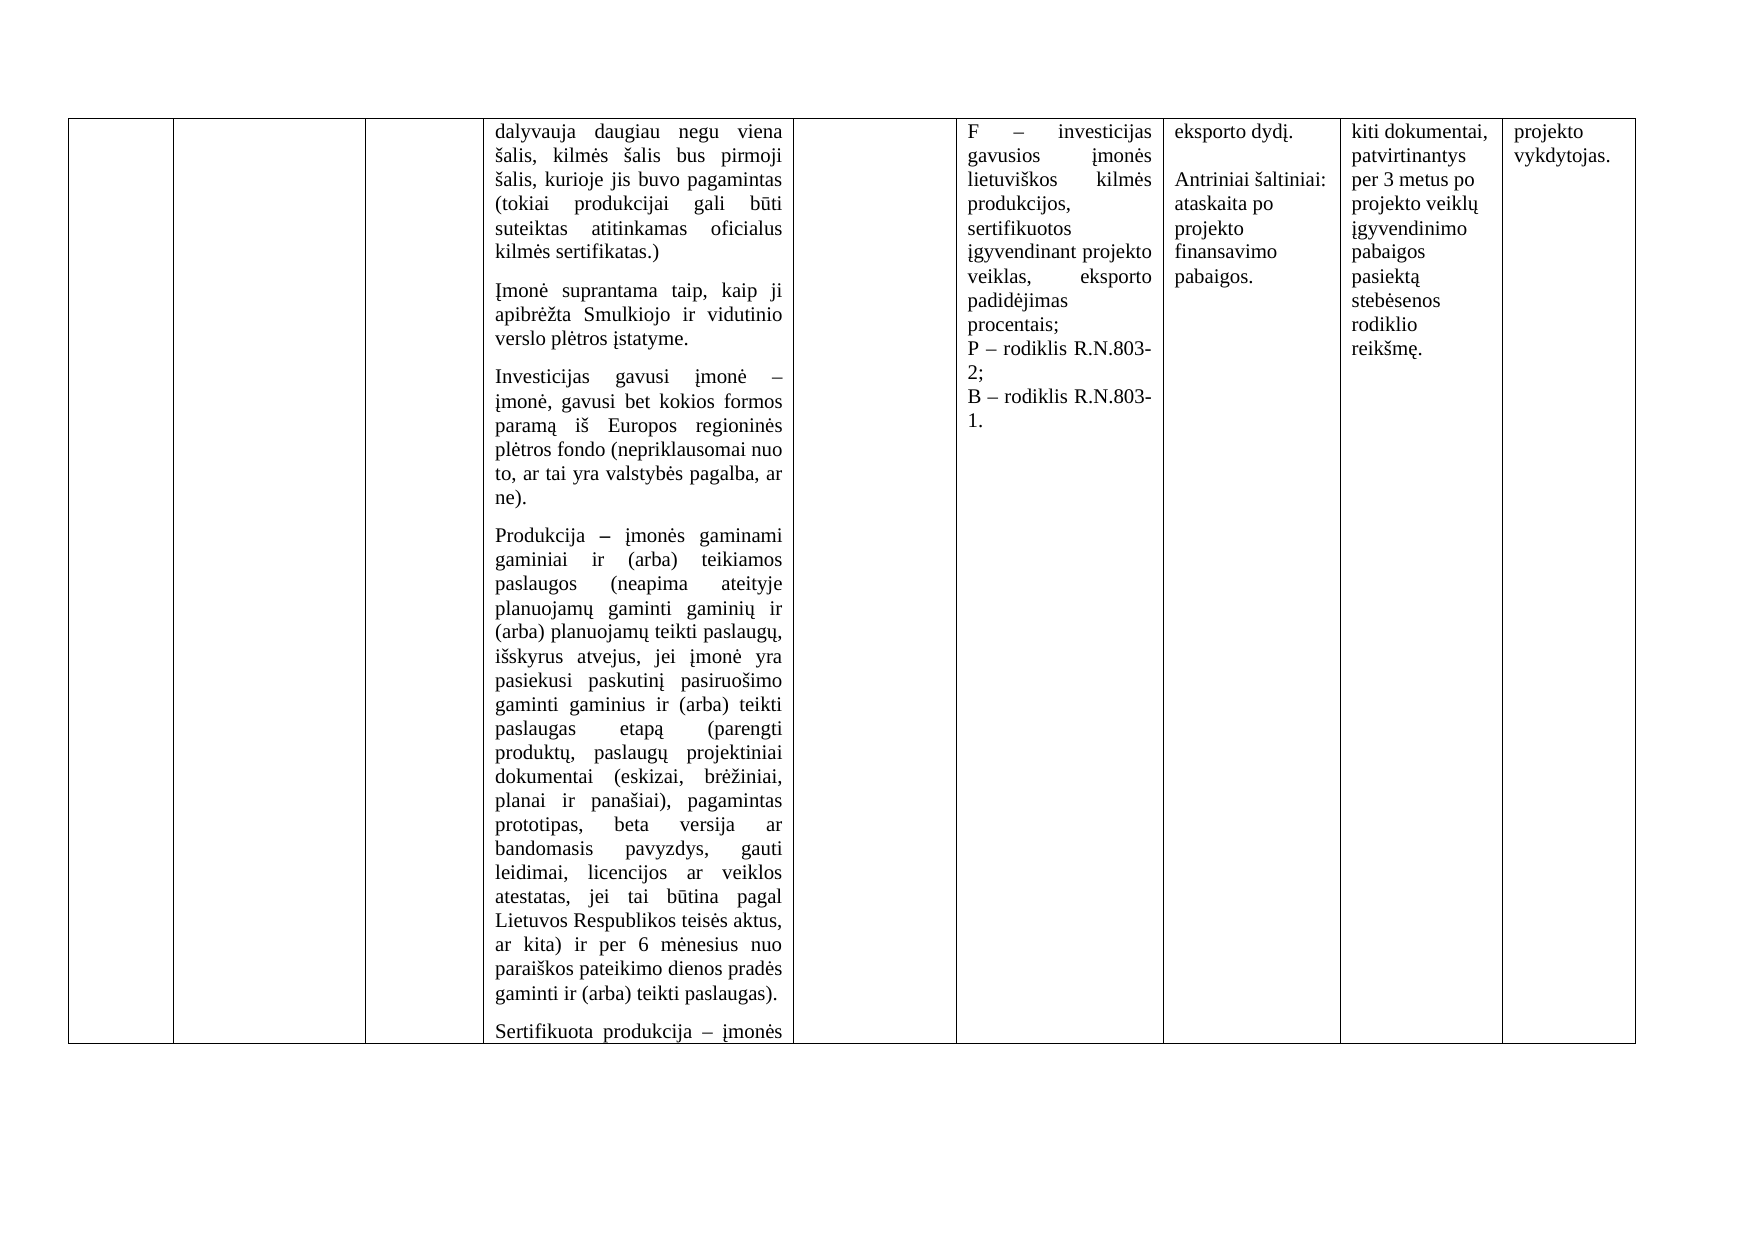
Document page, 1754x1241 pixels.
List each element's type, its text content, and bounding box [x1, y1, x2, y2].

table_cell [69, 119, 173, 1043]
table_cell [794, 119, 956, 1043]
table_cell projekto vykdytojas. [1503, 119, 1635, 1043]
table_cell [174, 119, 365, 1043]
table_cell eksporto dydį. Antriniai šaltiniai: ataskaita po projekto finansavimo pabaigos. [1164, 119, 1340, 1043]
table_cell dalyvauja daugiau negu viena šalis, kilmės šalis bus pirmoji šalis, kurioje jis buvo pagamintas (tokiai produkcijai gali būti suteiktas atitinkamas oficialus kilmės sertifikatas.) Įmonė suprantama taip, kaip ji apibrėžta Smulkiojo ir vidutinio verslo plėtros įstatyme. Investicijas gavusi įmonė – įmonė, gavusi bet kokios formos paramą iš Europos regioninės plėtros fondo (nepriklausomai nuo to, ar tai yra valstybės pagalba, ar ne). Produkcija – įmonės gaminami gaminiai ir (arba) teikiamos paslaugos (neapima ateityje planuojamų gaminti gaminių ir (arba) planuojamų teikti paslaugų, išskyrus atvejus, jei įmonė yra pasiekusi paskutinį pasiruošimo gaminti gaminius ir (arba) teikti paslaugas etapą (parengti produktų, paslaugų projektiniai dokumentai (eskizai, brėžiniai, planai ir panašiai), pagamintas prototipas, beta versija ar bandomasis pavyzdys, gauti leidimai, licencijos ar veiklos atestatas, jei tai būtina pagal Lietuvos Respublikos teisės aktus, ar kita) ir per 6 mėnesius nuo paraiškos pateikimo dienos pradės gaminti ir (arba) teikti paslaugas). Sertifikuota produkcija – įmonės [484, 119, 793, 1043]
table_cell [366, 119, 483, 1043]
table_cell kiti dokumentai, patvirtinantys per 3 metus po projekto veiklų įgyvendinimo pabaigos pasiektą stebėsenos rodiklio reikšmę. [1341, 119, 1502, 1043]
table_cell F – investicijas gavusios įmonės lietuviškos kilmės produkcijos, sertifikuotos įgyvendinant projekto veiklas, eksporto padidėjimas procentais; P – rodiklis R.N.803-2; B – rodiklis R.N.803-1. [957, 119, 1163, 1043]
